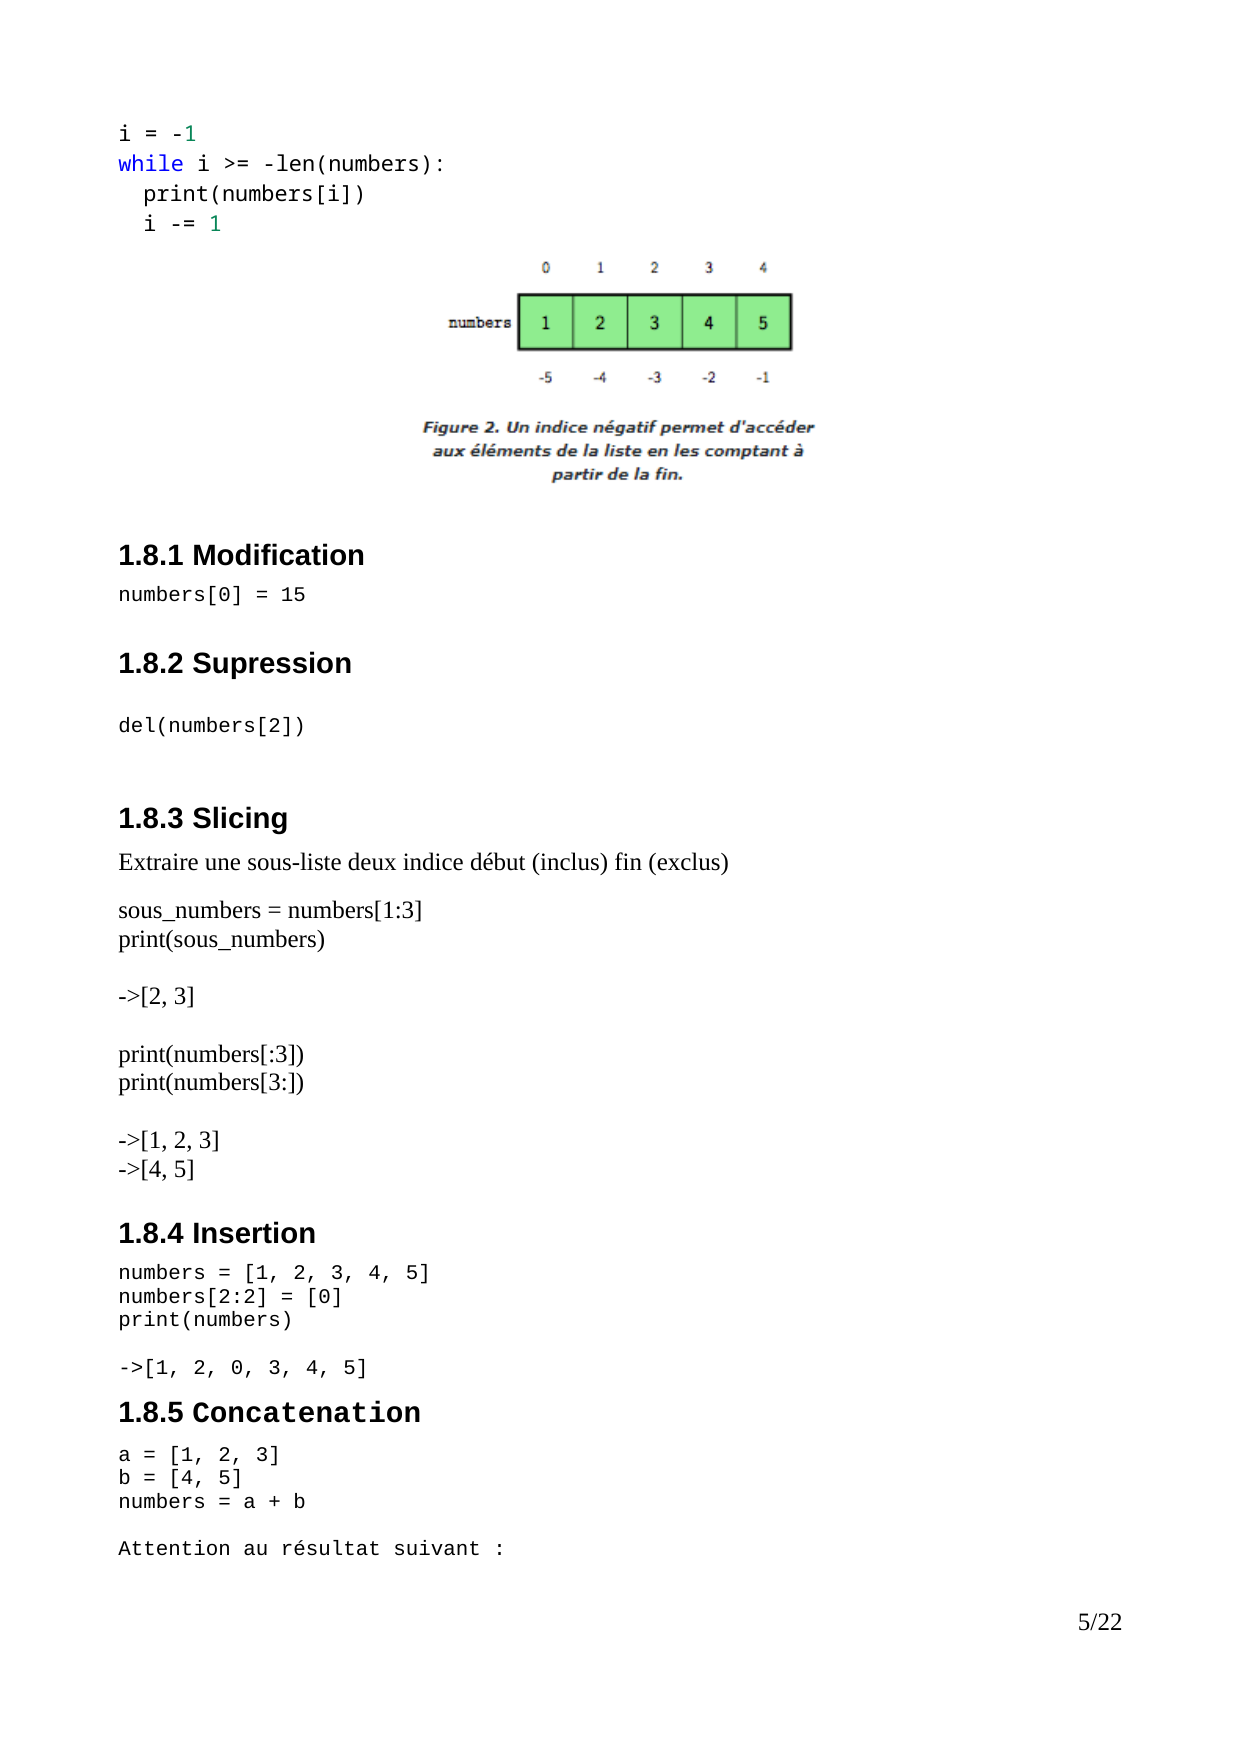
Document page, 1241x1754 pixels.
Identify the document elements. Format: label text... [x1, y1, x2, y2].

text print(numbers[i]) [118, 178, 1122, 207]
text print(numbers[3:]) [118, 1067, 1122, 1096]
text i = -1 [118, 118, 1122, 148]
text a = [1, 2, 3] b = [4, 5] numbers = a + b [118, 1444, 1122, 1515]
text print(numbers[:3]) [118, 1039, 1122, 1067]
text while i >= -len(numbers): [118, 148, 1122, 178]
subtitle Slicing [118, 801, 1122, 835]
text ->[2, 3] [118, 981, 1122, 1010]
text del(numbers[2]) [118, 716, 1122, 739]
text numbers = [1, 2, 3, 4, 5] [118, 1262, 1122, 1286]
picture [396, 237, 845, 502]
text numbers[2:2] = [0] [118, 1286, 1122, 1309]
subtitle Supression [118, 646, 1122, 679]
text Attention au résultat suivant : [118, 1538, 1122, 1562]
text Extraire une sous-liste deux indice début (inclus) fin (exclus) [118, 847, 1122, 876]
subtitle Insertion [118, 1216, 1122, 1249]
text i -= 1 [118, 207, 1122, 237]
subtitle Modification [118, 537, 1122, 571]
text ->[4, 5] [118, 1154, 1122, 1182]
text ->[1, 2, 0, 3, 4, 5] [118, 1357, 1122, 1380]
subtitle Concatenation [118, 1395, 1122, 1431]
text ->[1, 2, 3] [118, 1125, 1122, 1154]
text print(numbers) [118, 1309, 1122, 1333]
text sous_numbers = numbers[1:3] [118, 895, 1122, 924]
text numbers[0] = 15 [118, 584, 1122, 607]
text print(sous_numbers) [118, 924, 1122, 952]
